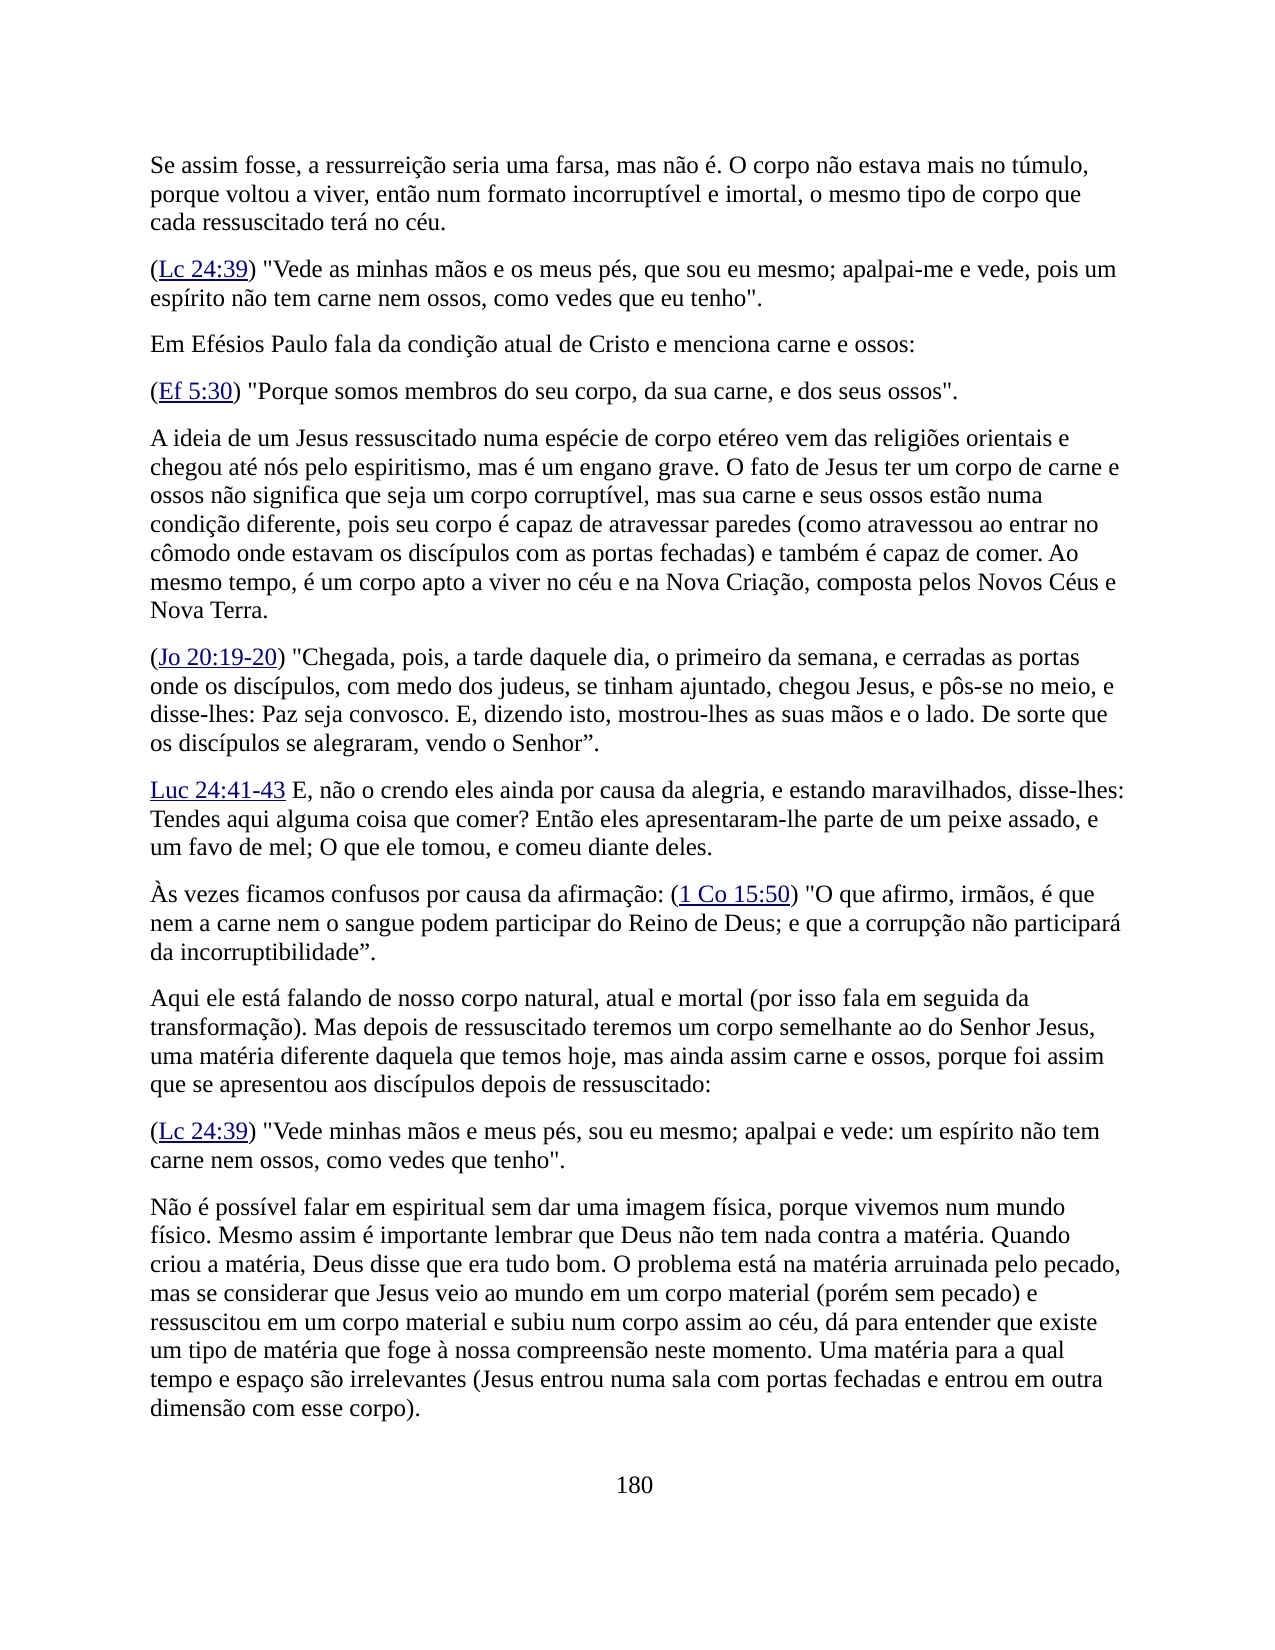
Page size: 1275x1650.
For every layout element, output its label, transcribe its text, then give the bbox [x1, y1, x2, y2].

text Aqui ele está falando de nosso corpo natural, atual e mortal (por isso fala em seguida da transformação). Mas depois de ressuscitado teremos um corpo semelhante ao do Senhor Jesus, uma matéria diferente daquela que temos hoje, mas ainda assim carne e ossos, porque foi assim que se apresentou aos discípulos depois de ressuscitado: [150, 983, 1125, 1098]
text Luc 24:41-43 E, não o crendo eles ainda por causa da alegria, e estando maravilhados, disse-lhes: Tendes aqui alguma coisa que comer? Então eles apresentaram-lhe parte de um peixe assado, e um favo de mel; O que ele tomou, e comeu diante deles. [150, 775, 1125, 861]
text (Lc 24:39) "Vede as minhas mãos e os meus pés, que sou eu mesmo; apalpai-me e vede, pois um espírito não tem carne nem ossos, como vedes que eu tenho". [150, 254, 1125, 312]
text Em Efésios Paulo fala da condição atual de Cristo e menciona carne e ossos: [150, 329, 1125, 358]
text Não é possível falar em espiritual sem dar uma imagem física, porque vivemos num mundo físico. Mesmo assim é importante lembrar que Deus não tem nada contra a matéria. Quando criou a matéria, Deus disse que era tudo bom. O problema está na matéria arruinada pelo pecado, mas se considerar que Jesus veio ao mundo em um corpo material (porém sem pecado) e ressuscitou em um corpo material e subiu num corpo assim ao céu, dá para entender que existe um tipo de matéria que foge à nossa compreensão neste momento. Uma matéria para a qual tempo e espaço são irrelevantes (Jesus entrou numa sala com portas fechadas e entrou em outra dimensão com esse corpo). [150, 1192, 1125, 1422]
text Se assim fosse, a ressurreição seria uma farsa, mas não é. O corpo não estava mais no túmulo, porque voltou a viver, então num formato incorruptível e imortal, o mesmo tipo de corpo que cada ressuscitado terá no céu. [150, 150, 1125, 236]
text Às vezes ficamos confusos por causa da afirmação: (1 Co 15:50) "O que afirmo, irmãos, é que nem a carne nem o sangue podem participar do Reino de Deus; e que a corrupção não participará da incorruptibilidade”. [150, 879, 1125, 965]
text (Jo 20:19-20) "Chegada, pois, a tarde daquele dia, o primeiro da semana, e cerradas as portas onde os discípulos, com medo dos judeus, se tinham ajuntado, chegou Jesus, e pôs-se no meio, e disse-lhes: Paz seja convosco. E, dizendo isto, mostrou-lhes as suas mãos e o lado. De sorte que os discípulos se alegraram, vendo o Senhor”. [150, 642, 1125, 757]
text (Lc 24:39) "Vede minhas mãos e meus pés, sou eu mesmo; apalpai e vede: um espírito não tem carne nem ossos, como vedes que tenho". [150, 1116, 1125, 1174]
text A ideia de um Jesus ressuscitado numa espécie de corpo etéreo vem das religiões orientais e chegou até nós pelo espiritismo, mas é um engano grave. O fato de Jesus ter um corpo de carne e ossos não significa que seja um corpo corruptível, mas sua carne e seus ossos estão numa condição diferente, pois seu corpo é capaz de atravessar paredes (como atravessou ao entrar no cômodo onde estavam os discípulos com as portas fechadas) e também é capaz de comer. Ao mesmo tempo, é um corpo apto a viver no céu e na Nova Criação, composta pelos Novos Céus e Nova Terra. [150, 423, 1125, 624]
text (Ef 5:30) "Porque somos membros do seu corpo, da sua carne, e dos seus ossos". [150, 376, 1125, 405]
